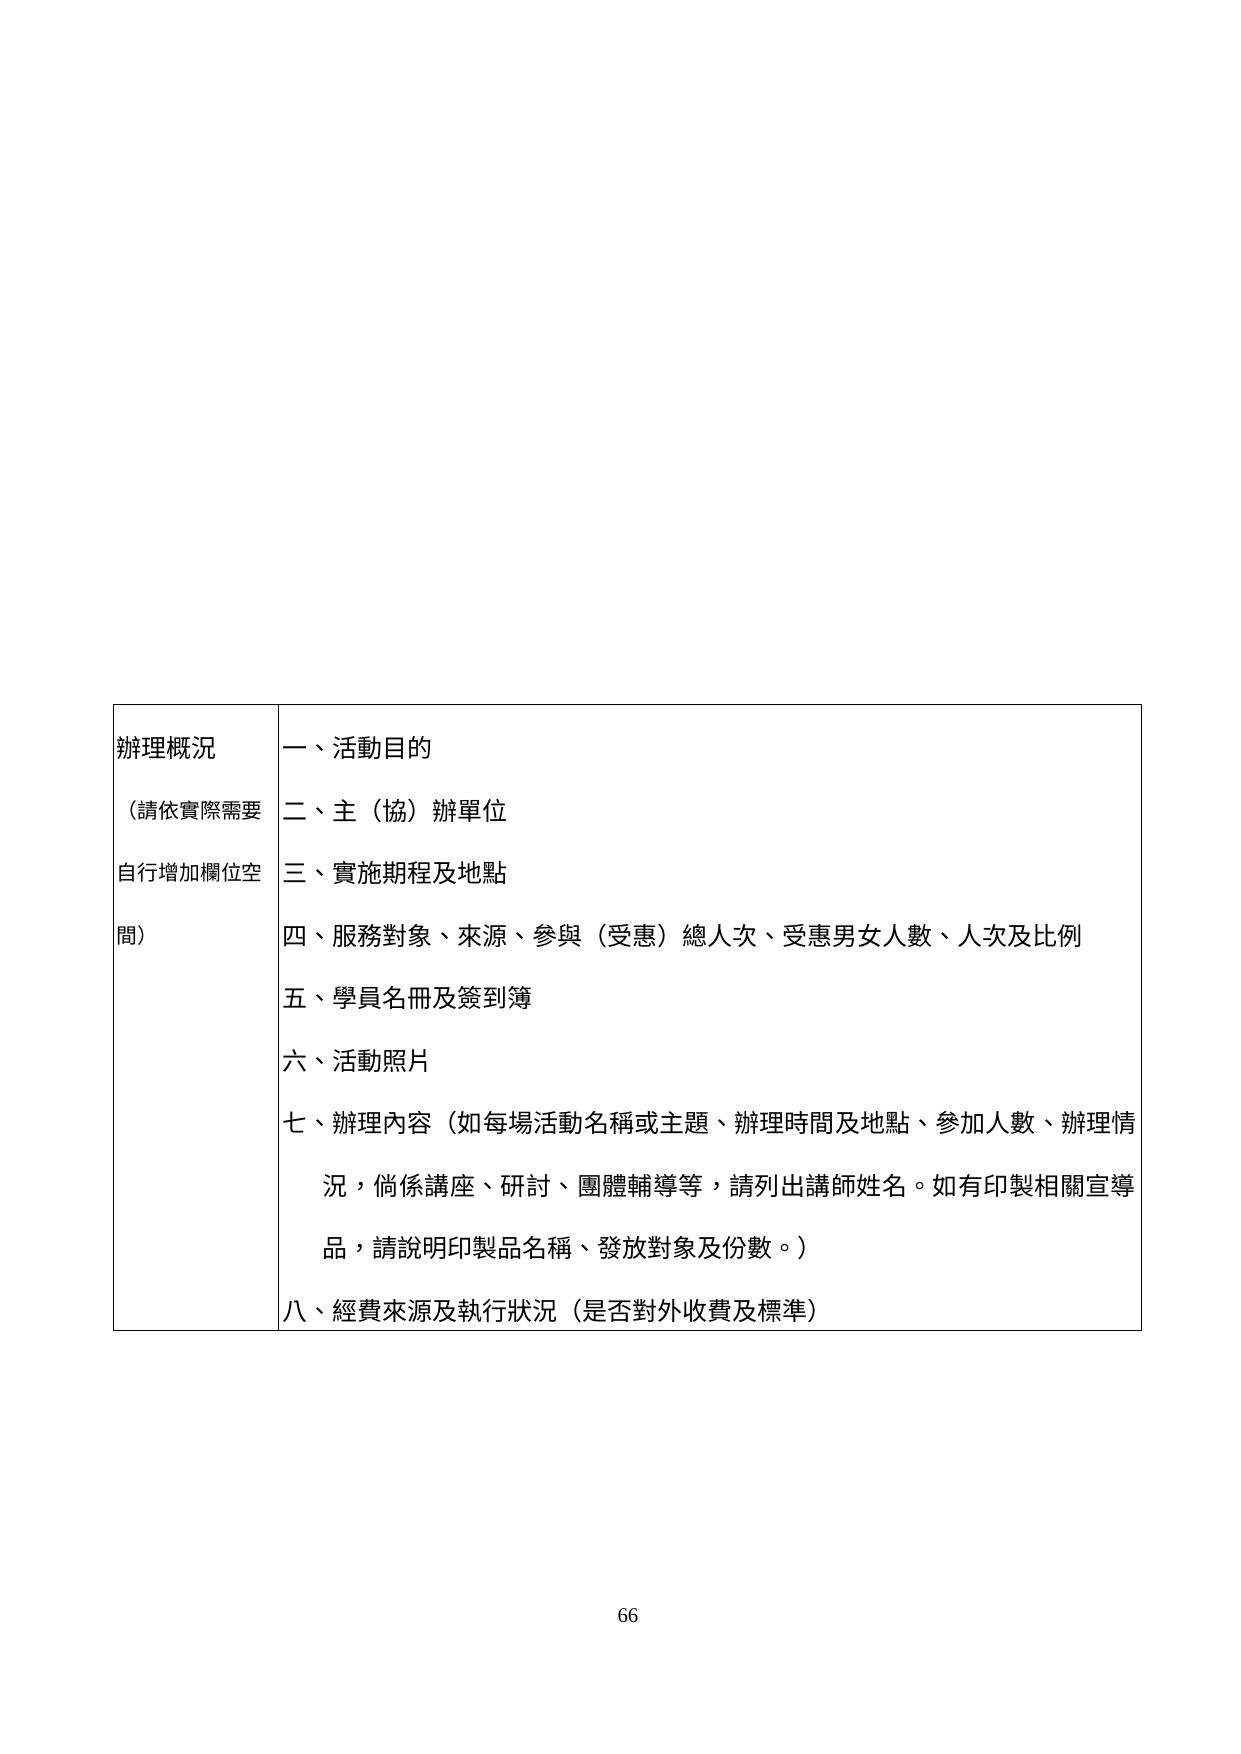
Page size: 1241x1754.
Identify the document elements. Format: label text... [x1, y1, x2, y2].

table_cell 一、活動目的 二、主（協）辦單位 三、實施期程及地點 四、服務對象、來源、參與（受惠）總人次、受惠男女人數、人次及比例 五、學員名冊及簽到簿 六、活動照片 七、辦理內容（如每場活動名稱或主題、辦理時間及地點、參加人數、辦理情況，倘係講座、研討、團體輔導等，請列出講師姓名。如有印製相關宣導品，請說明印製品名稱、發放對象及份數。） 八、經費來源及執行狀況（是否對外收費及標準） [279, 705, 1141, 1330]
table_cell 辦理概況 （請依實際需要自行增加欄位空間） [114, 705, 278, 1330]
